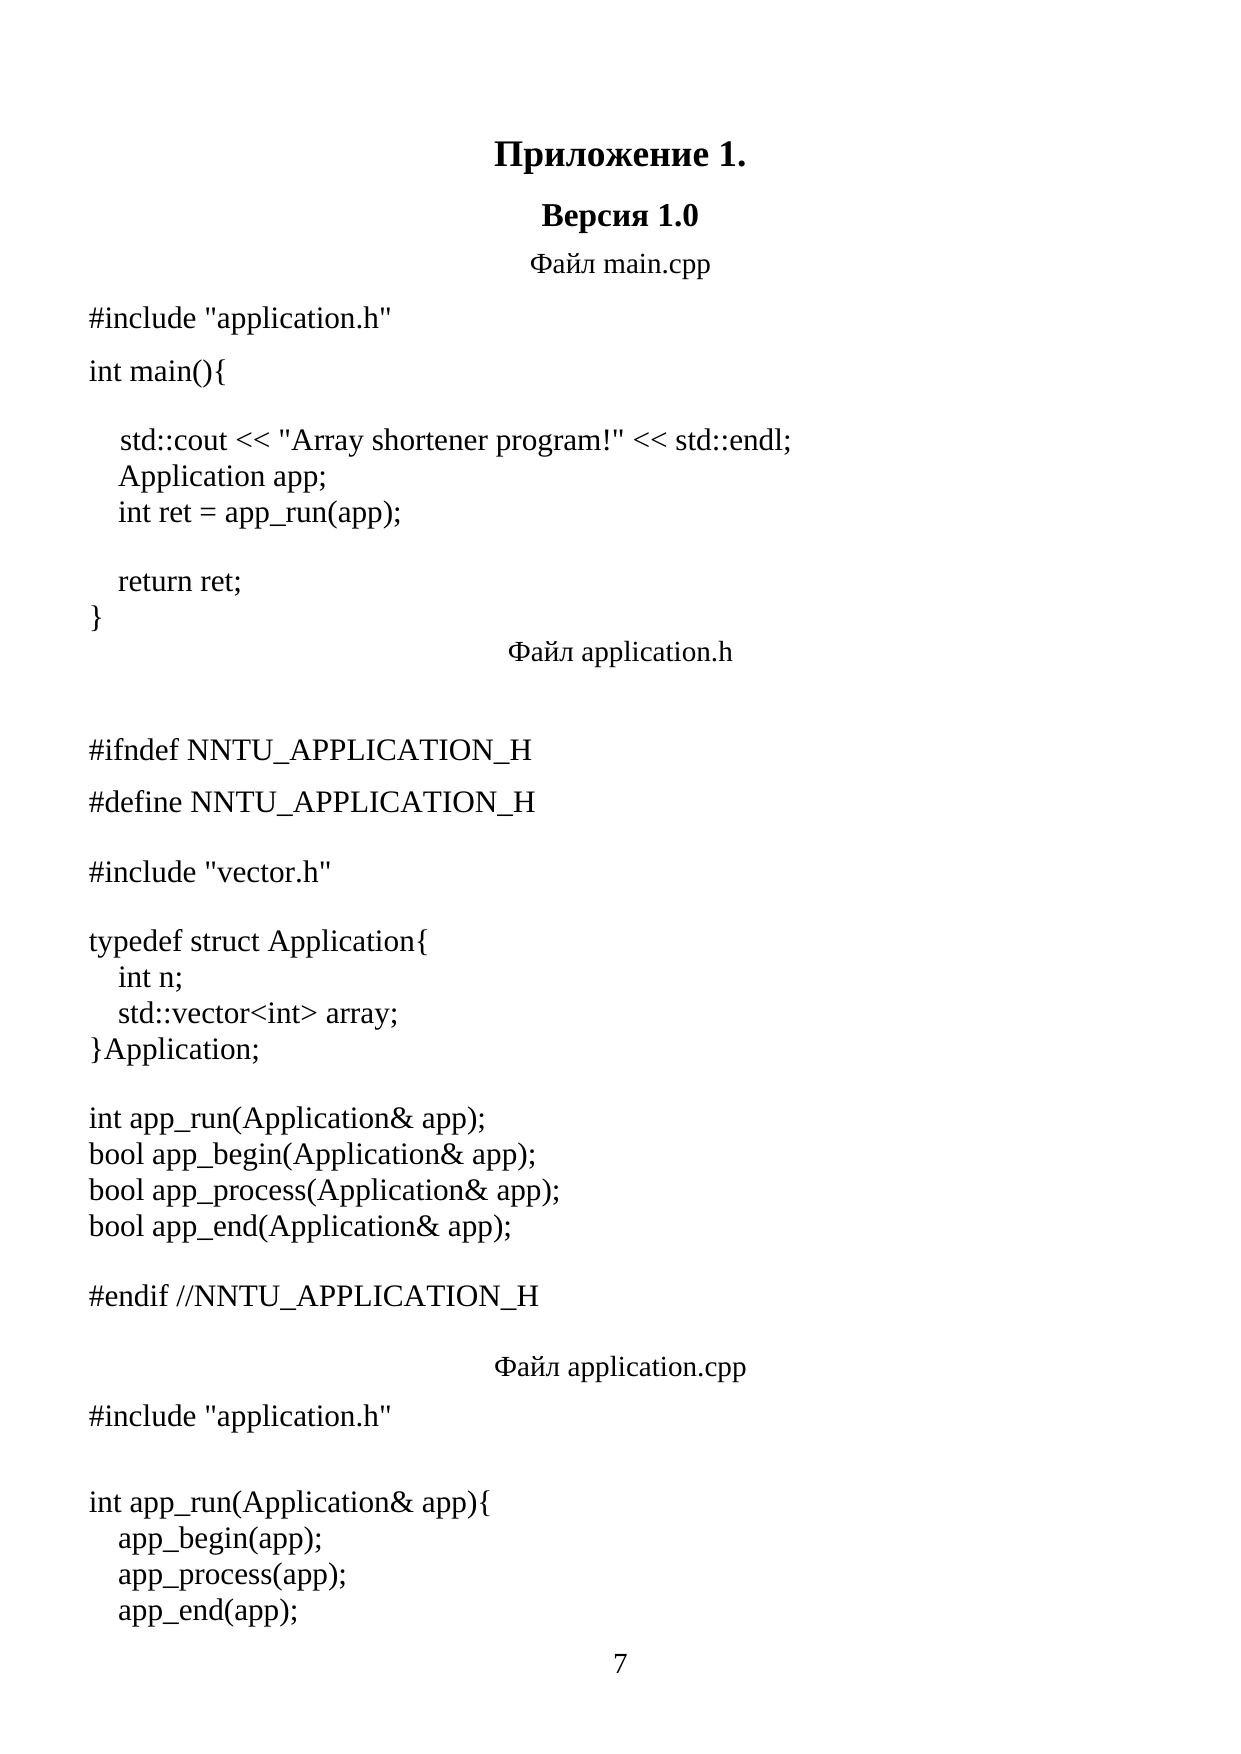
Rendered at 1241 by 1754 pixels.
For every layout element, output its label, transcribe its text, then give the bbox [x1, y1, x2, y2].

text } [89, 598, 1152, 634]
text }Application; [89, 1030, 1152, 1066]
text typedef struct Application{ [89, 922, 1152, 958]
text Файл application.cpp [89, 1349, 1152, 1382]
text Application app; [89, 457, 1152, 493]
text int ret = app_run(app); [89, 493, 1152, 529]
text #include "vector.h" [89, 853, 1152, 889]
text bool app_end(Application& app); [89, 1207, 1152, 1243]
text std::cout << "Array shortener program!" << std::endl; [89, 421, 1152, 457]
text return ret; [89, 563, 1152, 598]
text #ifndef NNTU_APPLICATION_H [89, 731, 1152, 767]
text int app_run(Application& app); [89, 1099, 1152, 1136]
text #endif //NNTU_APPLICATION_H [89, 1277, 1152, 1313]
text #include "application.h" [89, 299, 1152, 335]
text int main(){ [89, 352, 1152, 388]
text bool app_process(Application& app); [89, 1171, 1152, 1207]
text app_end(app); [89, 1591, 1152, 1627]
text bool app_begin(Application& app); [89, 1136, 1152, 1171]
text #define NNTU_APPLICATION_H [89, 783, 1152, 819]
text app_process(app); [89, 1555, 1152, 1591]
text app_begin(app); [89, 1519, 1152, 1555]
subtitle Приложение 1. [89, 131, 1152, 174]
text Файл application.h [89, 634, 1152, 668]
subtitle Версия 1.0 [89, 195, 1152, 233]
text Файл main.cpp [89, 246, 1152, 279]
text #include "application.h" [89, 1397, 1152, 1433]
text int app_run(Application& app){ [89, 1483, 1152, 1519]
text int n; [89, 958, 1152, 994]
text std::vector<int> array; [89, 994, 1152, 1030]
